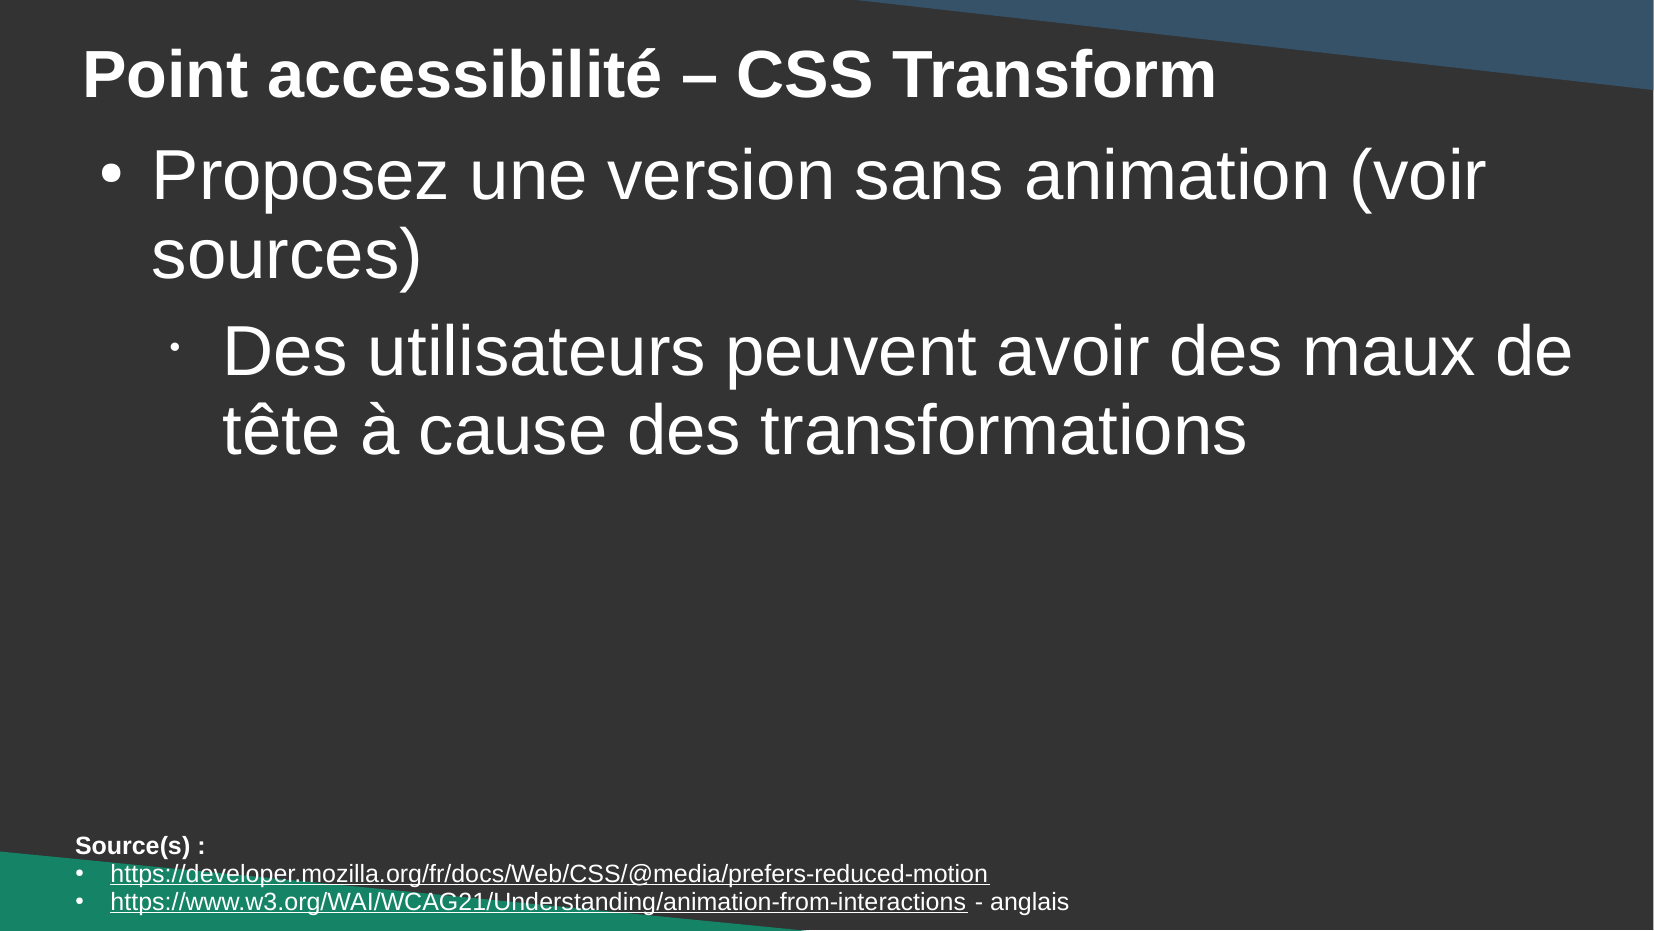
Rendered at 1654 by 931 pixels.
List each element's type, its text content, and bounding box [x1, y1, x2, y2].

text_box Source(s) : https://developer.mozilla.org/fr/docs/Web/CSS/@media/prefers-reduced-motion https://www.w3.org/WAI/WCAG21/Understanding/animation-from-interactions - anglais [60, 824, 1546, 923]
text_box [856, 0, 1654, 91]
title Point accessibilité – CSS Transform [82, 37, 1571, 122]
list Proposez une version sans animation (voir sources) Des utilisateurs peuvent avoir des maux de tête à cause des transformations [80, 135, 1605, 721]
text_box [0, 851, 809, 931]
